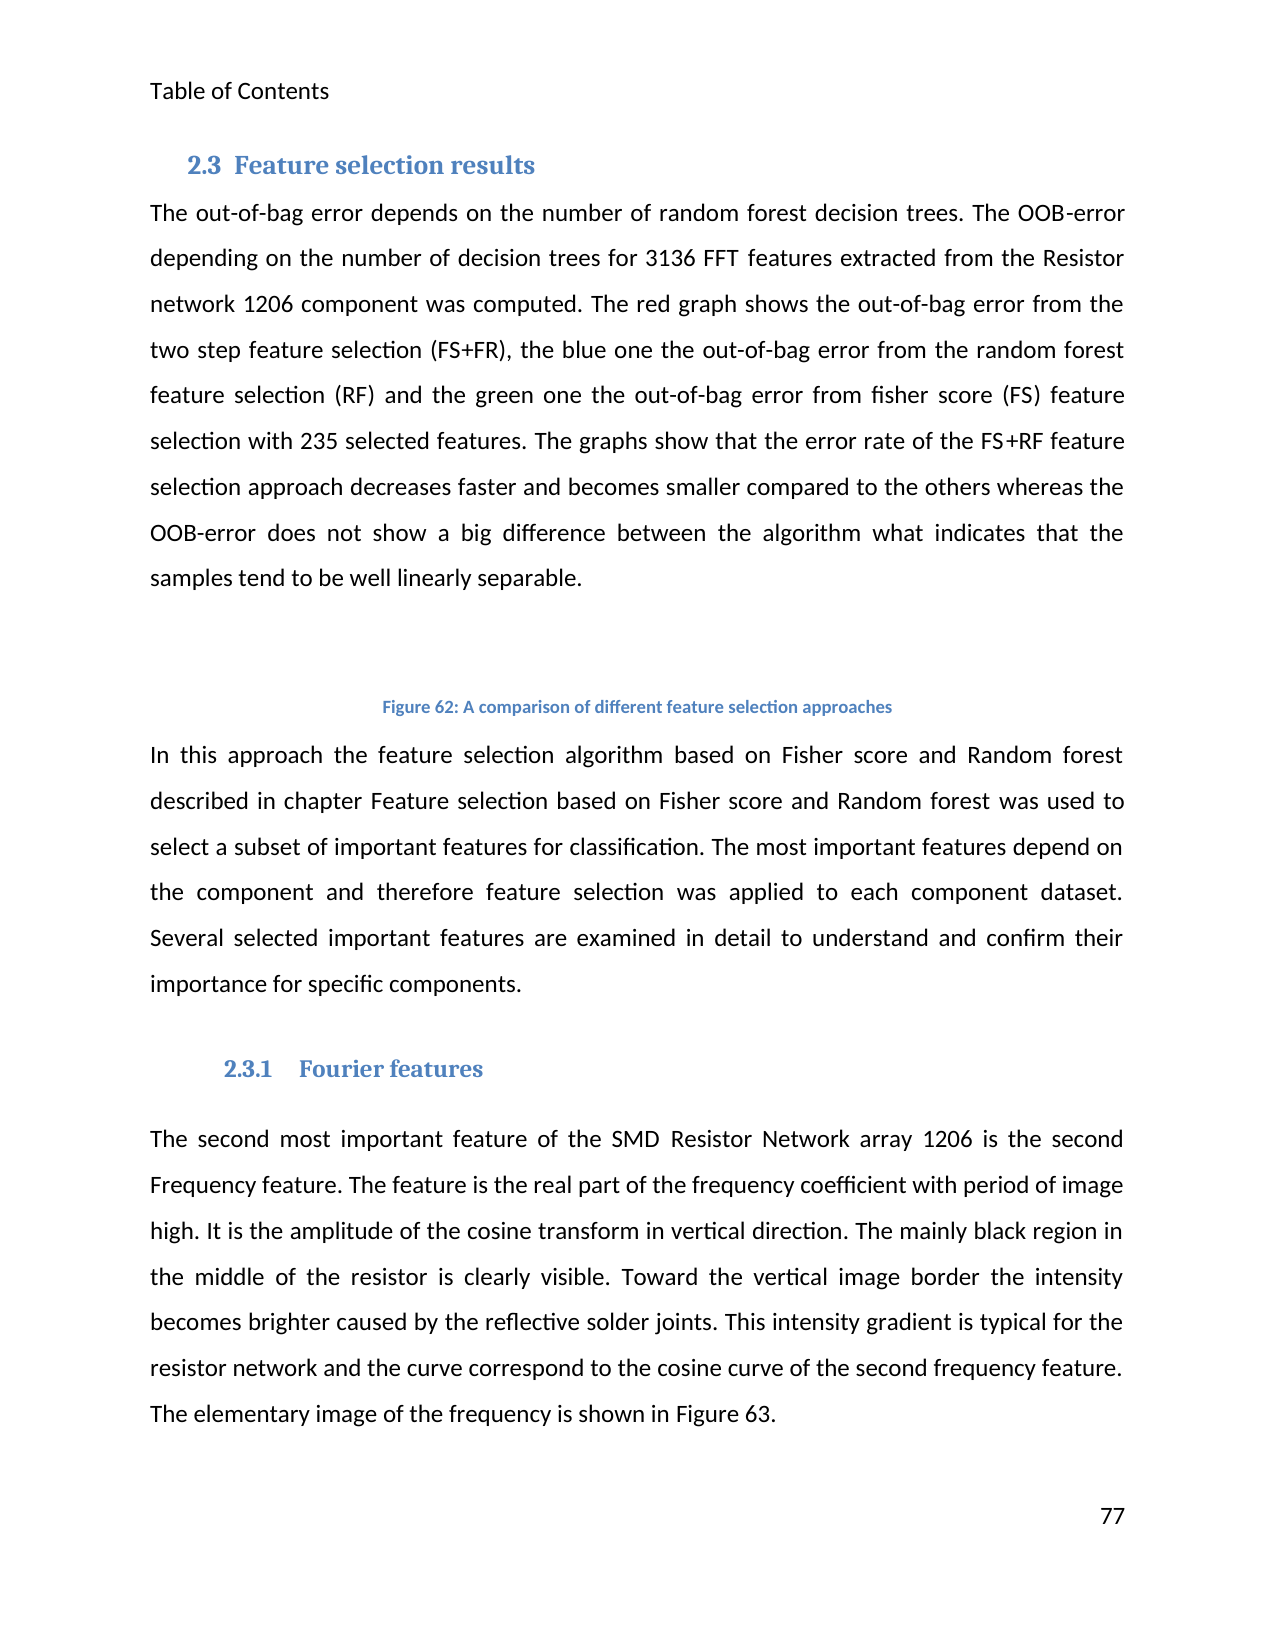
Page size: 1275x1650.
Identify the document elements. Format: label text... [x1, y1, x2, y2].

subtitle Feature selection results [187, 150, 1125, 181]
subtitle Fourier features [224, 1055, 1125, 1084]
text In this approach the feature selection algorithm based on Fisher score and Random forest described in chapter Feature selection based on Fisher score and Random forest was used to select a subset of important features for classification. The most important features depend on the component and therefore feature selection was applied to each component dataset. Several selected important features are examined in detail to understand and confirm their importance for specific components. [150, 739, 1125, 998]
text The out-of-bag error depends on the number of random forest decision trees. The OOB-error depending on the number of decision trees for 3136 FFT features extracted from the Resistor network 1206 component was computed. The red graph shows the out-of-bag error from the two step feature selection (FS+FR), the blue one the out-of-bag error from the random forest feature selection (RF) and the green one the out-of-bag error from fisher score (FS) feature selection with 235 selected features. The graphs show that the error rate of the FS+RF feature selection approach decreases faster and becomes smaller compared to the others whereas the OOB-error does not show a big difference between the algorithm what indicates that the samples tend to be well linearly separable. [150, 197, 1125, 593]
text The second most important feature of the SMD Resistor Network array 1206 is the second Frequency feature. The feature is the real part of the frequency coefficient with period of image high. It is the amplitude of the cosine transform in vertical direction. The mainly black region in the middle of the resistor is clearly visible. Toward the vertical image border the intensity becomes brighter caused by the reflective solder joints. This intensity gradient is typical for the resistor network and the curve correspond to the cosine curve of the second frequency feature. The elementary image of the frequency is shown in Figure 63. [150, 1123, 1125, 1428]
text Figure 62: A comparison of different feature selection approaches [150, 696, 1125, 718]
